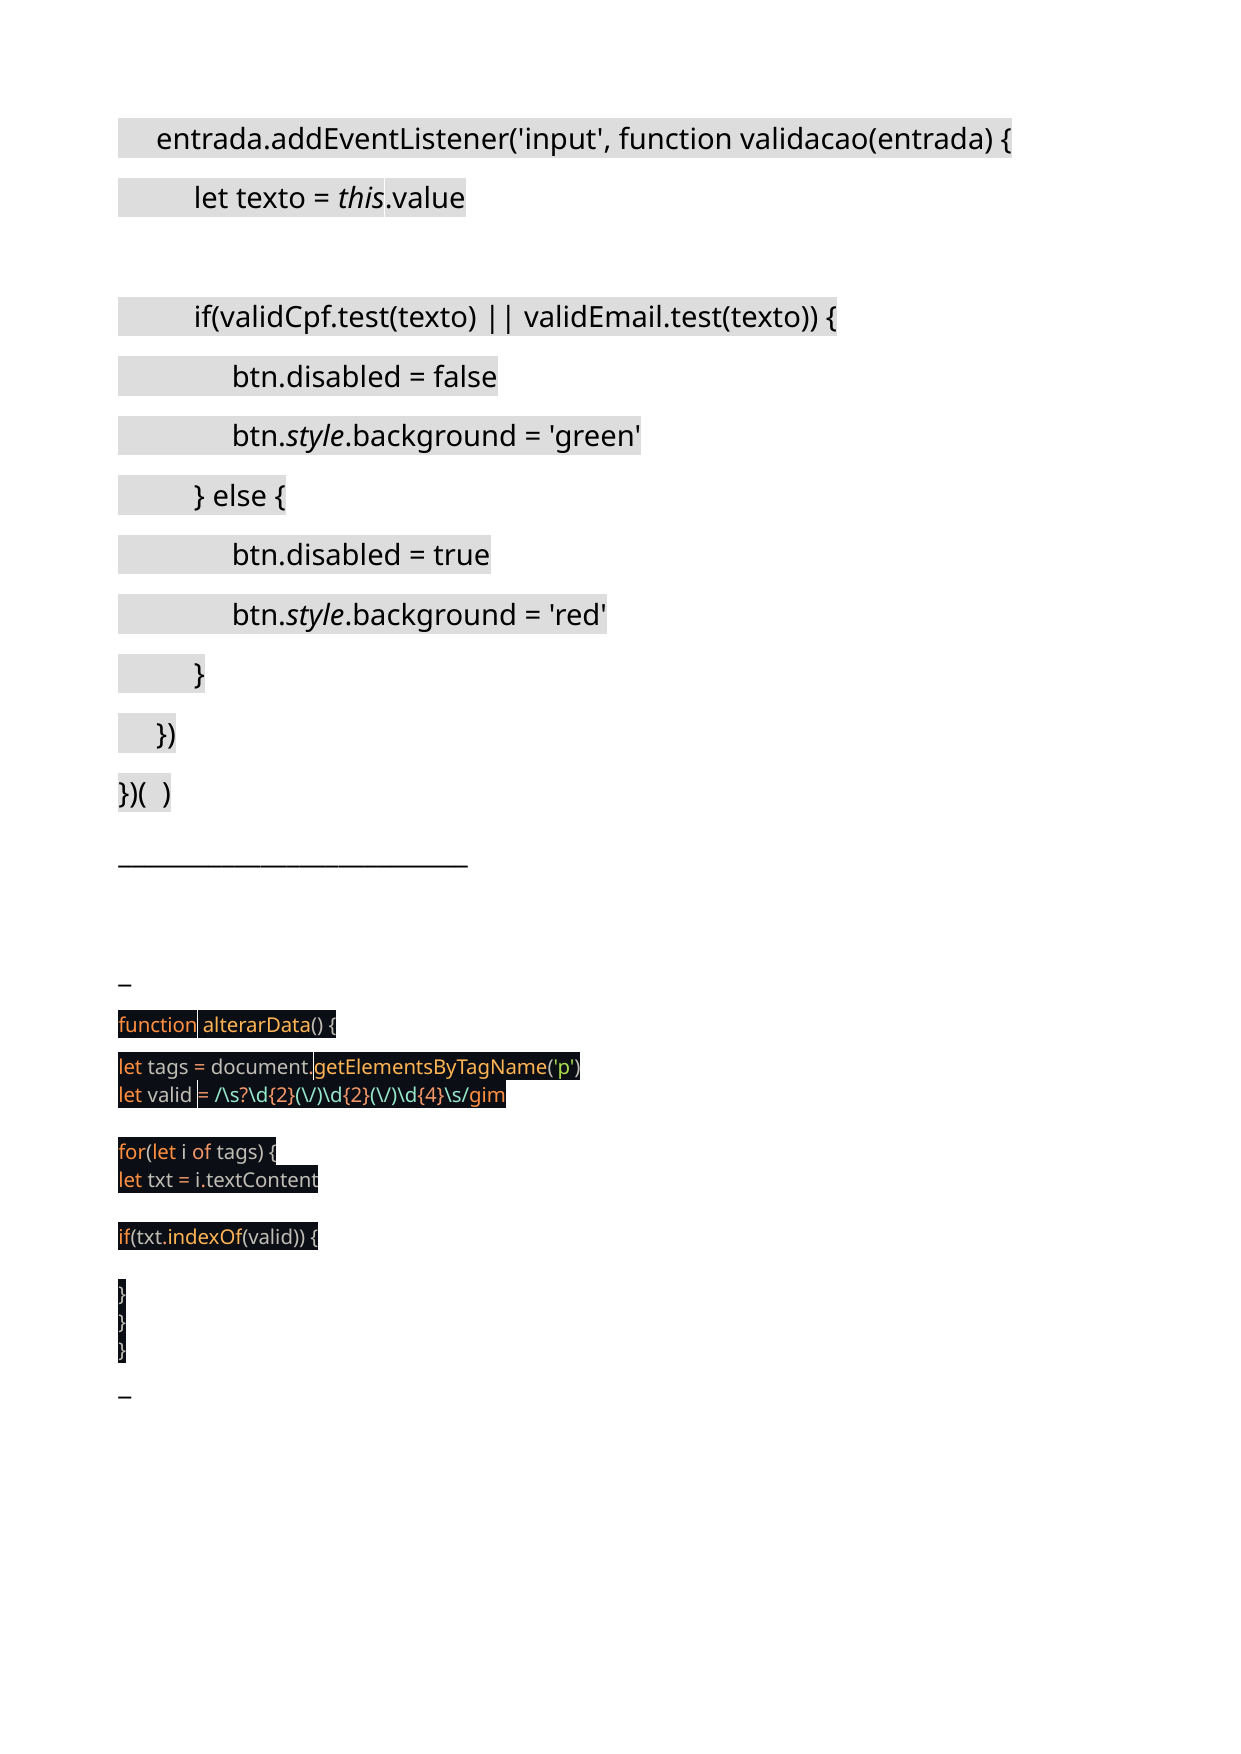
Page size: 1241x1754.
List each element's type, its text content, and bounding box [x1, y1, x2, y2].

text let tags = document.getElementsByTagName('p') [118, 1052, 1122, 1080]
text _ [118, 1363, 1122, 1403]
text btn.style.background = 'red' [118, 594, 1122, 634]
text function alterarData() { [118, 1010, 1122, 1038]
text btn.disabled = true [118, 534, 1122, 574]
text entrada.addEventListener('input', function validacao(entrada) { [118, 118, 1122, 158]
text ___________________________ [118, 832, 1122, 872]
text } [118, 1307, 1122, 1335]
text if(validCpf.test(texto) || validEmail.test(texto)) { [118, 297, 1122, 336]
text } [118, 1335, 1122, 1363]
text } else { [118, 475, 1122, 515]
text let valid = /\s?\d{2}(\/)\d{2}(\/)\d{4}\s/gim [118, 1080, 1122, 1108]
text if(txt.indexOf(valid)) { [118, 1222, 1122, 1250]
text let txt = i.textContent [118, 1165, 1122, 1193]
text btn.disabled = false [118, 356, 1122, 396]
text } [118, 653, 1122, 693]
text }) [118, 713, 1122, 753]
text })( ) [118, 772, 1122, 812]
text _ [118, 951, 1122, 991]
text btn.style.background = 'green' [118, 416, 1122, 455]
text let texto = this.value [118, 178, 1122, 217]
text } [118, 1279, 1122, 1307]
text for(let i of tags) { [118, 1137, 1122, 1165]
